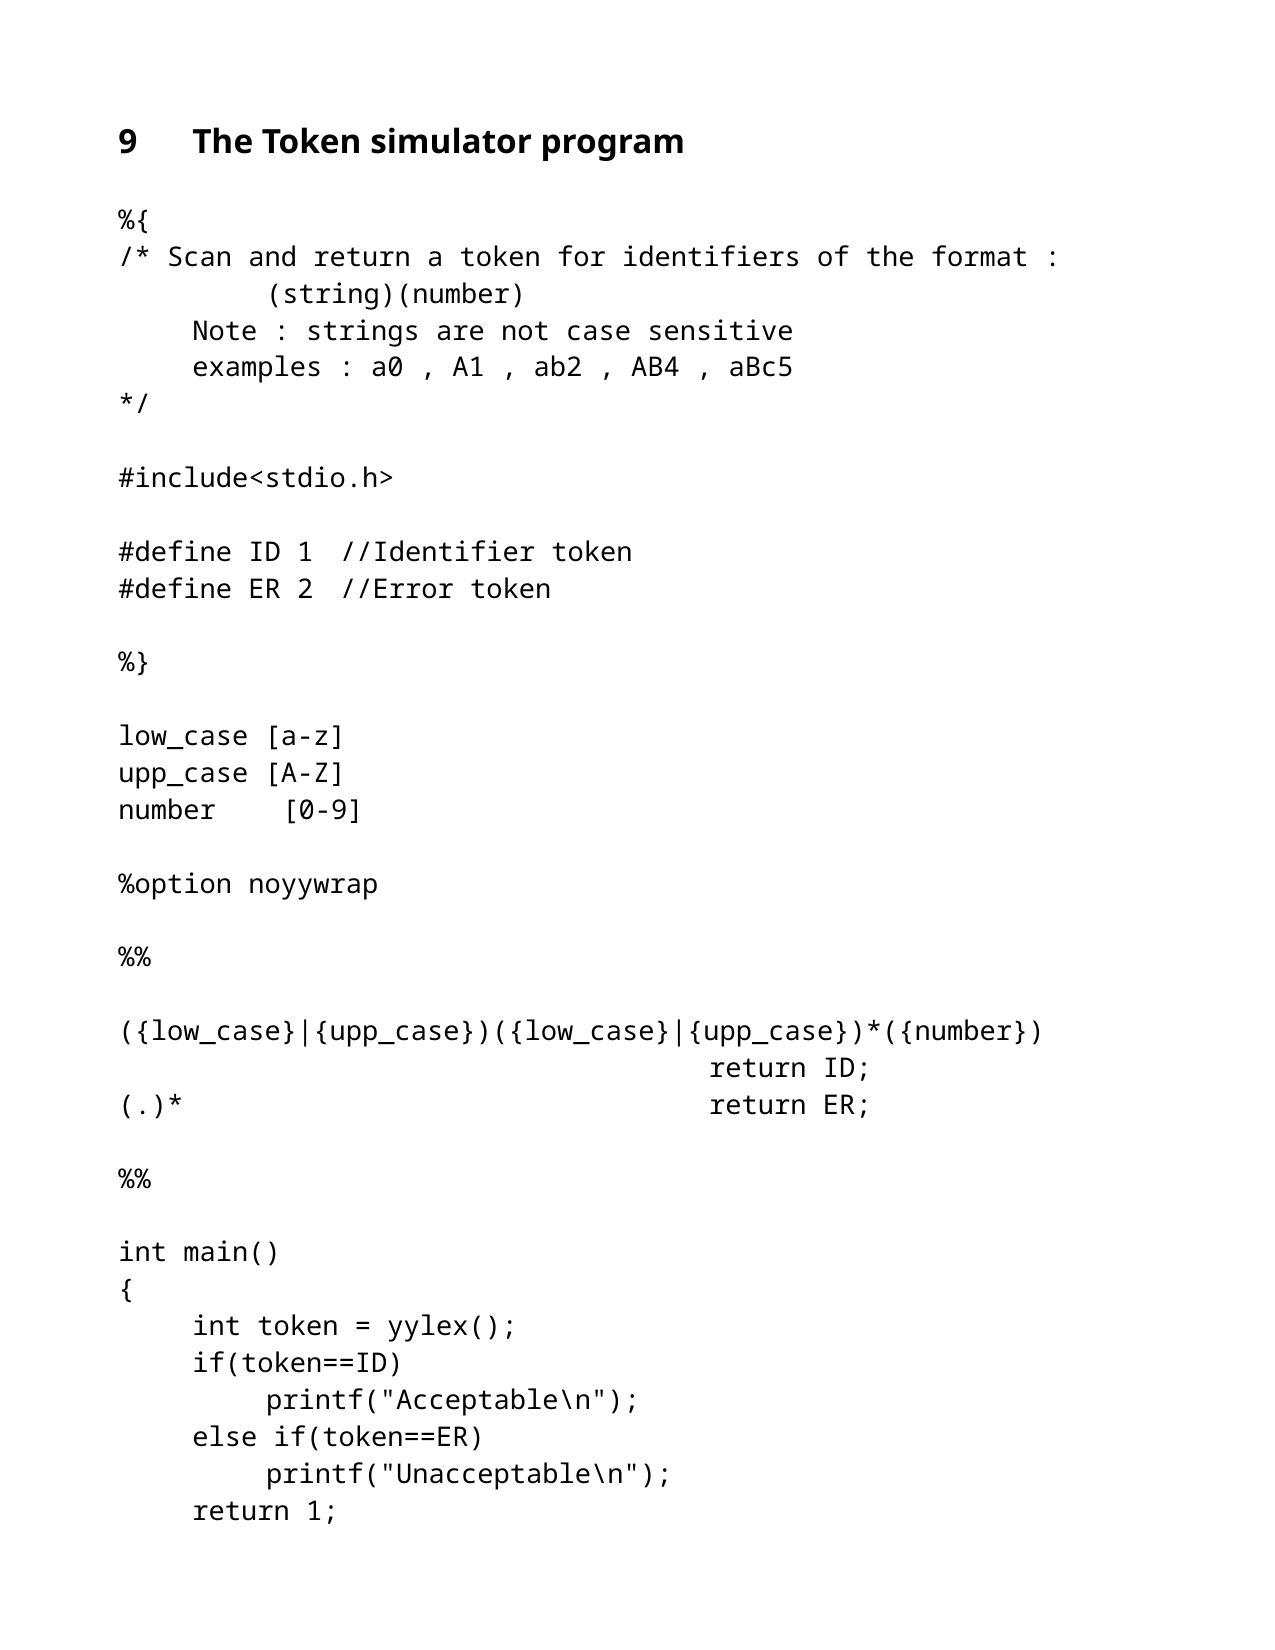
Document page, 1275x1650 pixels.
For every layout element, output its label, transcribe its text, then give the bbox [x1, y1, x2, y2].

text #define ER 2 //Error token [118, 569, 1157, 606]
text ({low_case}|{upp_case})({low_case}|{upp_case})*({number}) [118, 1012, 1157, 1048]
text %{ [118, 200, 1157, 237]
text int token = yylex(); [118, 1307, 1157, 1343]
text 9 The Token simulator program [118, 118, 1157, 163]
text %} [118, 643, 1157, 680]
text (.)* return ER; [118, 1085, 1157, 1122]
text %% [118, 938, 1157, 975]
text else if(token==ER) [118, 1417, 1157, 1454]
text #define ID 1 //Identifier token [118, 532, 1157, 569]
text examples : a0 , A1 , ab2 , AB4 , aBc5 [118, 348, 1157, 385]
text #include<stdio.h> [118, 458, 1157, 495]
text { [118, 1270, 1157, 1307]
text %option noyywrap [118, 864, 1157, 901]
text printf("Acceptable\n"); [118, 1380, 1157, 1417]
text Note : strings are not case sensitive [118, 311, 1157, 348]
text int main() [118, 1233, 1157, 1270]
text %% [118, 1159, 1157, 1196]
text return ID; [118, 1048, 1157, 1085]
text /* Scan and return a token for identifiers of the format : (string)(number) [118, 237, 1157, 311]
text upp_case [A-Z] [118, 753, 1157, 790]
text return 1; [118, 1491, 1157, 1528]
text low_case [a-z] [118, 717, 1157, 753]
text if(token==ID) [118, 1343, 1157, 1380]
text printf("Unacceptable\n"); [118, 1454, 1157, 1491]
text number [0-9] [118, 790, 1157, 827]
text */ [118, 385, 1157, 422]
